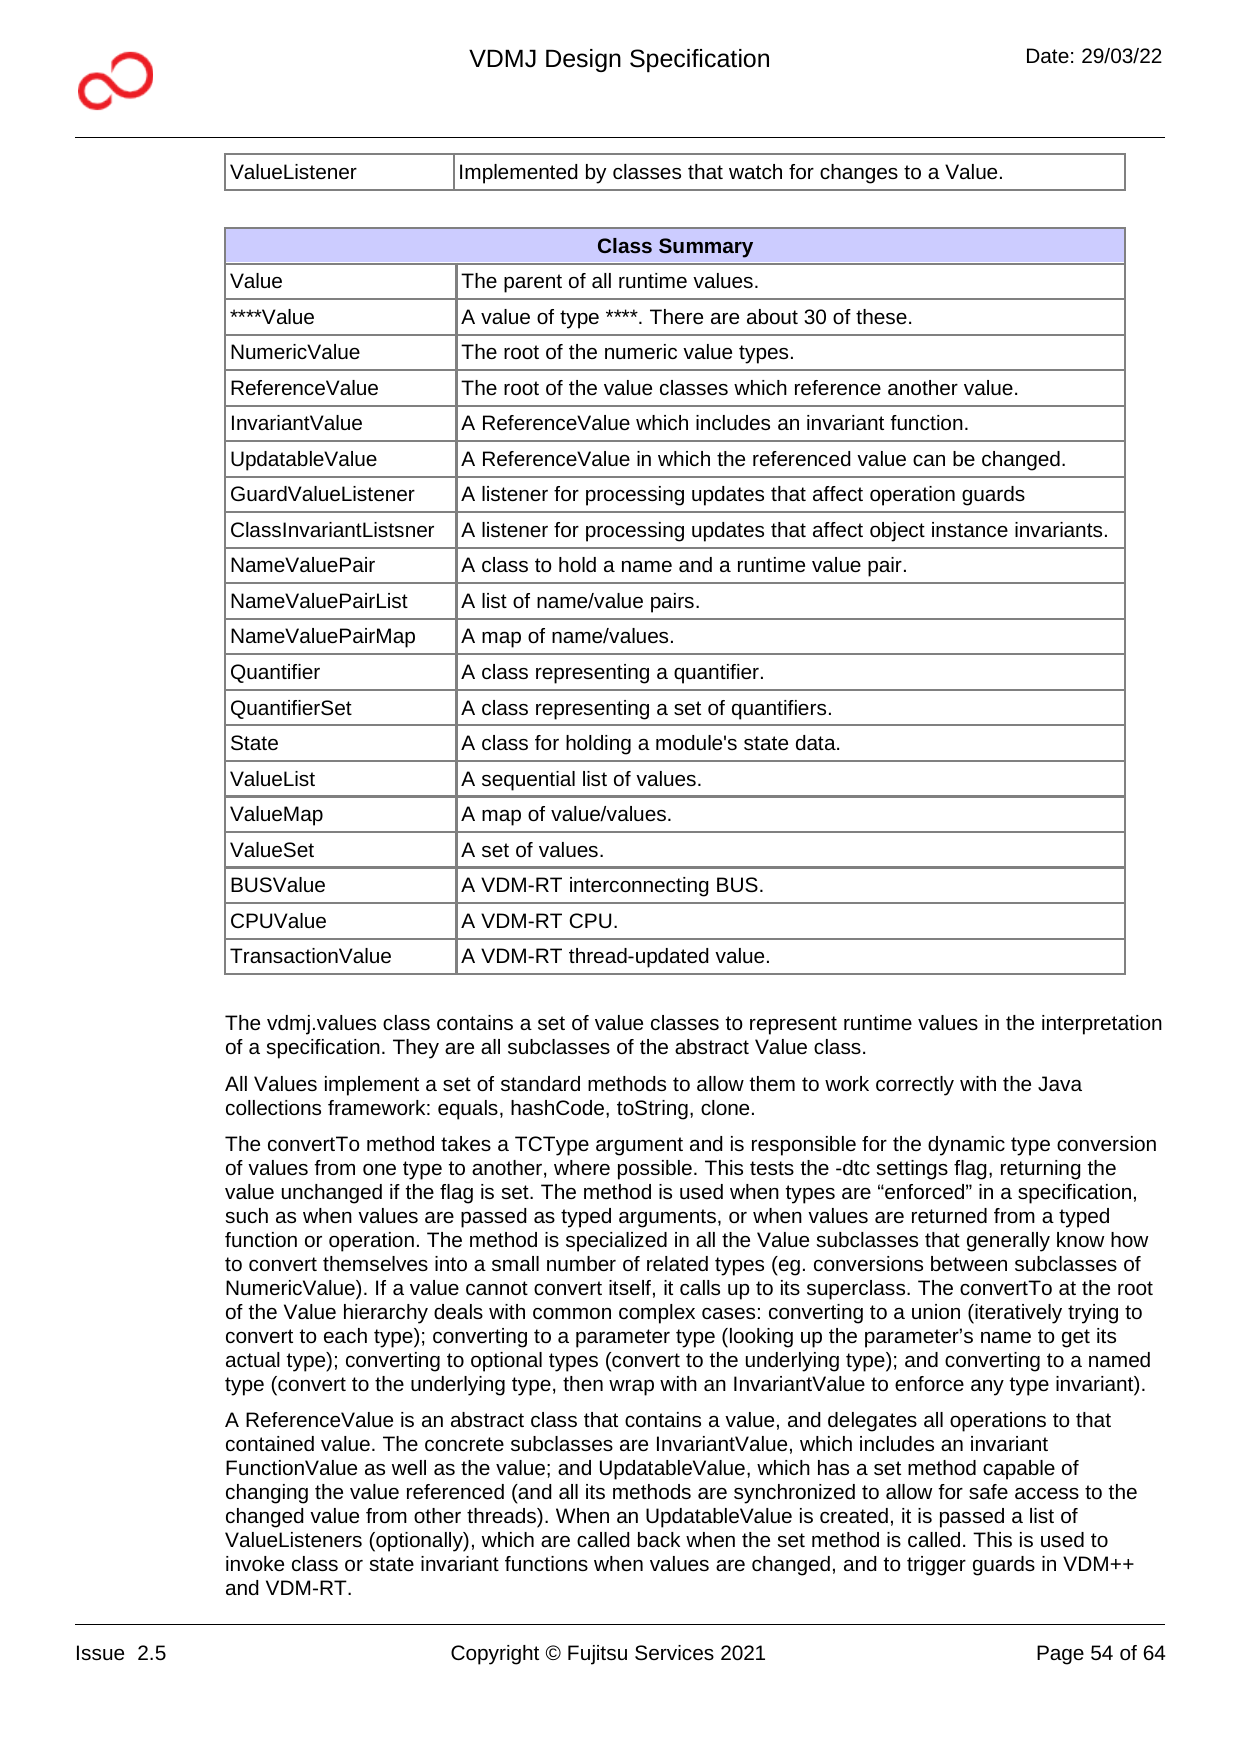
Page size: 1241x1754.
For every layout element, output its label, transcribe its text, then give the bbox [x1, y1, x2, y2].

table_cell A class representing a quantifier. [458, 655, 1124, 689]
table_cell A sequential list of values. [458, 762, 1124, 795]
table_cell NameValuePairList [226, 584, 455, 618]
table_cell A list of name/value pairs. [458, 584, 1124, 618]
table_cell CPUValue [226, 904, 455, 937]
table_cell A VDM-RT CPU. [458, 904, 1124, 937]
table_cell A class for holding a module's state data. [458, 726, 1124, 760]
table_cell UpdatableValue [226, 442, 455, 476]
table_cell QuantifierSet [226, 691, 455, 724]
table_cell GuardValueListener [226, 478, 455, 511]
table_cell ValueSet [226, 833, 455, 866]
picture [78, 44, 153, 120]
table_header Class Summary [226, 229, 1124, 262]
table_cell ReferenceValue [226, 371, 455, 404]
table_cell A value of type ****. There are about 30 of these. [458, 300, 1124, 333]
table_cell ****Value [226, 300, 455, 333]
table_cell A class representing a set of quantifiers. [458, 691, 1124, 724]
table_cell A listener for processing updates that affect object instance invariants. [458, 513, 1124, 547]
table_cell NumericValue [226, 336, 455, 369]
table_cell A VDM-RT thread-updated value. [458, 940, 1124, 973]
table_cell The parent of all runtime values. [458, 265, 1124, 298]
table_cell A map of name/values. [458, 620, 1124, 653]
table_cell A ReferenceValue which includes an invariant function. [458, 407, 1124, 440]
table_cell TransactionValue [226, 940, 455, 973]
table_cell Quantifier [226, 655, 455, 689]
table_cell State [226, 726, 455, 760]
table_cell The root of the value classes which reference another value. [458, 371, 1124, 404]
table_cell ClassInvariantListsner [226, 513, 455, 547]
table_cell The root of the numeric value types. [458, 336, 1124, 369]
table_cell Value [226, 265, 455, 298]
table_cell Implemented by classes that watch for changes to a Value. [455, 155, 1124, 188]
table_cell BUSValue [226, 869, 455, 902]
table_cell A ReferenceValue in which the referenced value can be changed. [458, 442, 1124, 476]
table_cell A map of value/values. [458, 798, 1124, 831]
text The vdmj.values class contains a set of value classes to represent runtime values in the interpretation of a specification. They are all subclasses of the abstract Value class. [225, 1011, 1165, 1059]
table_cell NameValuePair [226, 549, 455, 582]
table_cell A class to hold a name and a runtime value pair. [458, 549, 1124, 582]
text A ReferenceValue is an abstract class that contains a value, and delegates all operations to that contained value. The concrete subclasses are InvariantValue, which includes an invariant FunctionValue as well as the value; and UpdatableValue, which has a set method capable of changing the value referenced (and all its methods are synchronized to allow for safe access to the changed value from other threads). When an UpdatableValue is created, it is passed a list of ValueListeners (optionally), which are called back when the set method is called. This is used to invoke class or state invariant functions when values are changed, and to trigger guards in VDM++ and VDM-RT. [225, 1408, 1165, 1600]
table_cell A listener for processing updates that affect operation guards [458, 478, 1124, 511]
table_cell NameValuePairMap [226, 620, 455, 653]
table_cell ValueMap [226, 798, 455, 831]
table_cell A set of values. [458, 833, 1124, 866]
table_cell ValueList [226, 762, 455, 795]
text The convertTo method takes a TCType argument and is responsible for the dynamic type conversion of values from one type to another, where possible. This tests the -dtc settings flag, returning the value unchanged if the flag is set. The method is used when types are “enforced” in a specification, such as when values are passed as typed arguments, or when values are returned from a typed function or operation. The method is specialized in all the Value subclasses that generally know how to convert themselves into a small number of related types (eg. conversions between subclasses of NumericValue). If a value cannot convert itself, it calls up to its superclass. The convertTo at the root of the Value hierarchy deals with common complex cases: converting to a union (iteratively trying to convert to each type); converting to a parameter type (looking up the parameter’s name to get its actual type); converting to optional types (convert to the underlying type); and converting to a named type (convert to the underlying type, then wrap with an InvariantValue to enforce any type invariant). [225, 1132, 1165, 1396]
table_cell A VDM-RT interconnecting BUS. [458, 869, 1124, 902]
text All Values implement a set of standard methods to allow them to work correctly with the Java collections framework: equals, hashCode, toString, clone. [225, 1072, 1165, 1120]
table_cell ValueListener [226, 155, 453, 188]
table_cell InvariantValue [226, 407, 455, 440]
